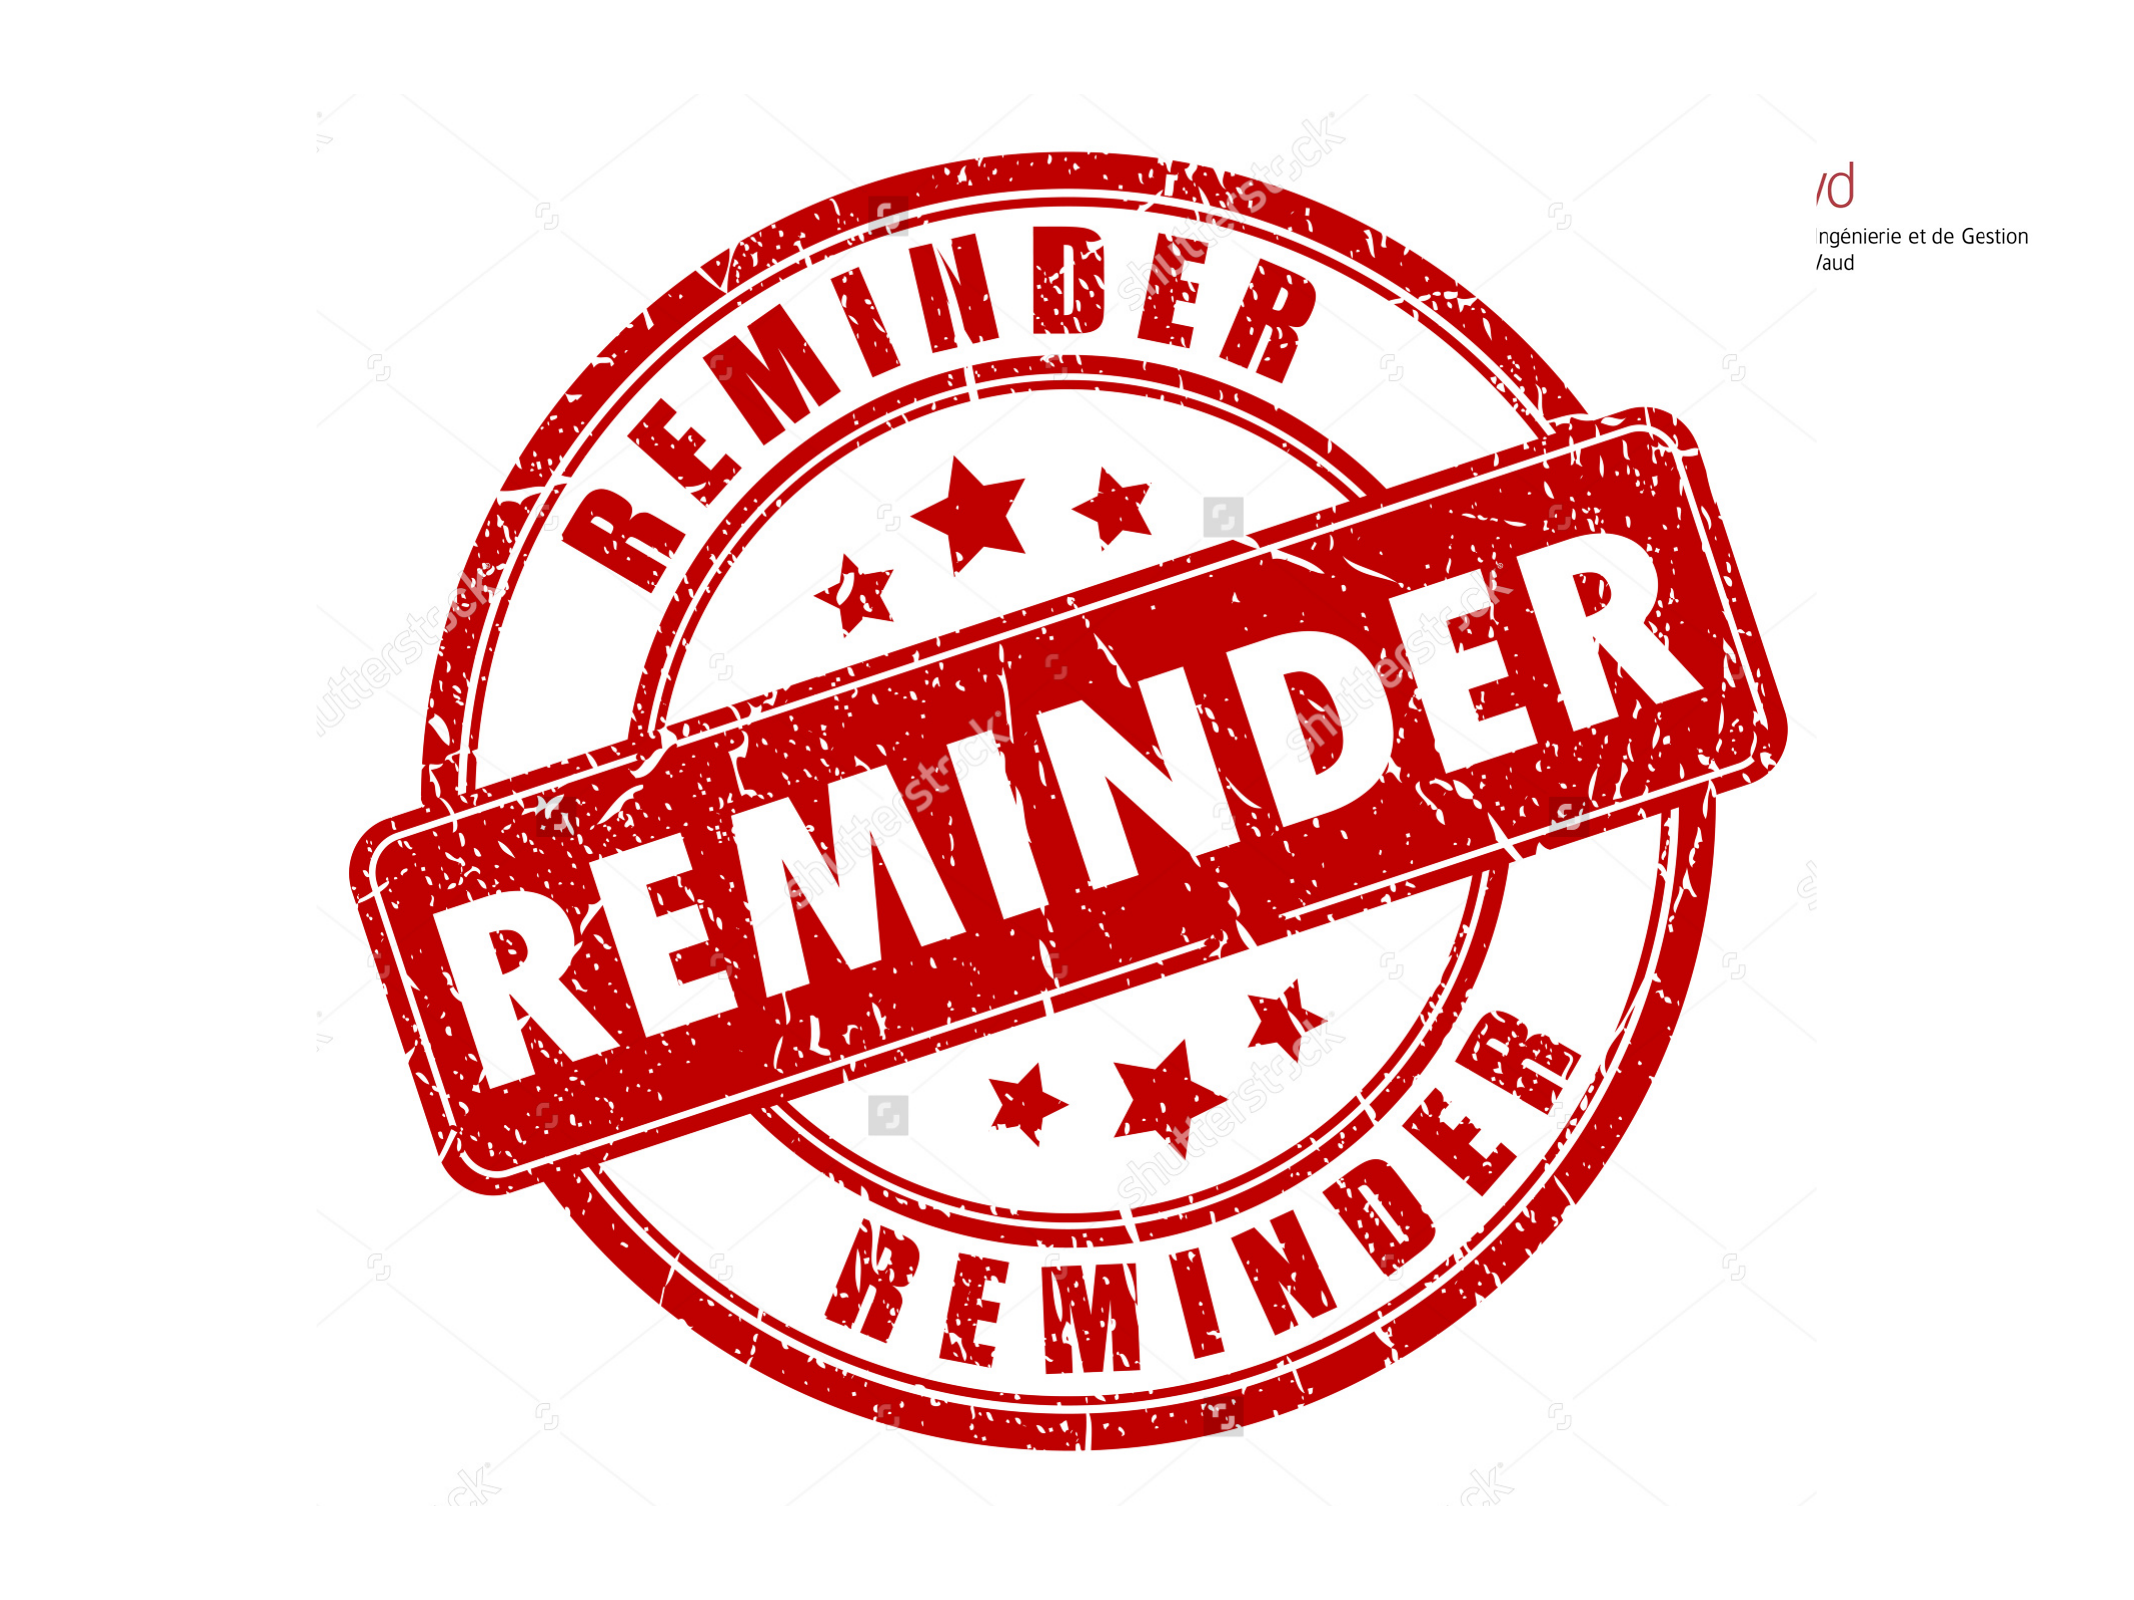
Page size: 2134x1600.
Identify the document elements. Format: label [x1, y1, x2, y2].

picture [316, 94, 2036, 1506]
